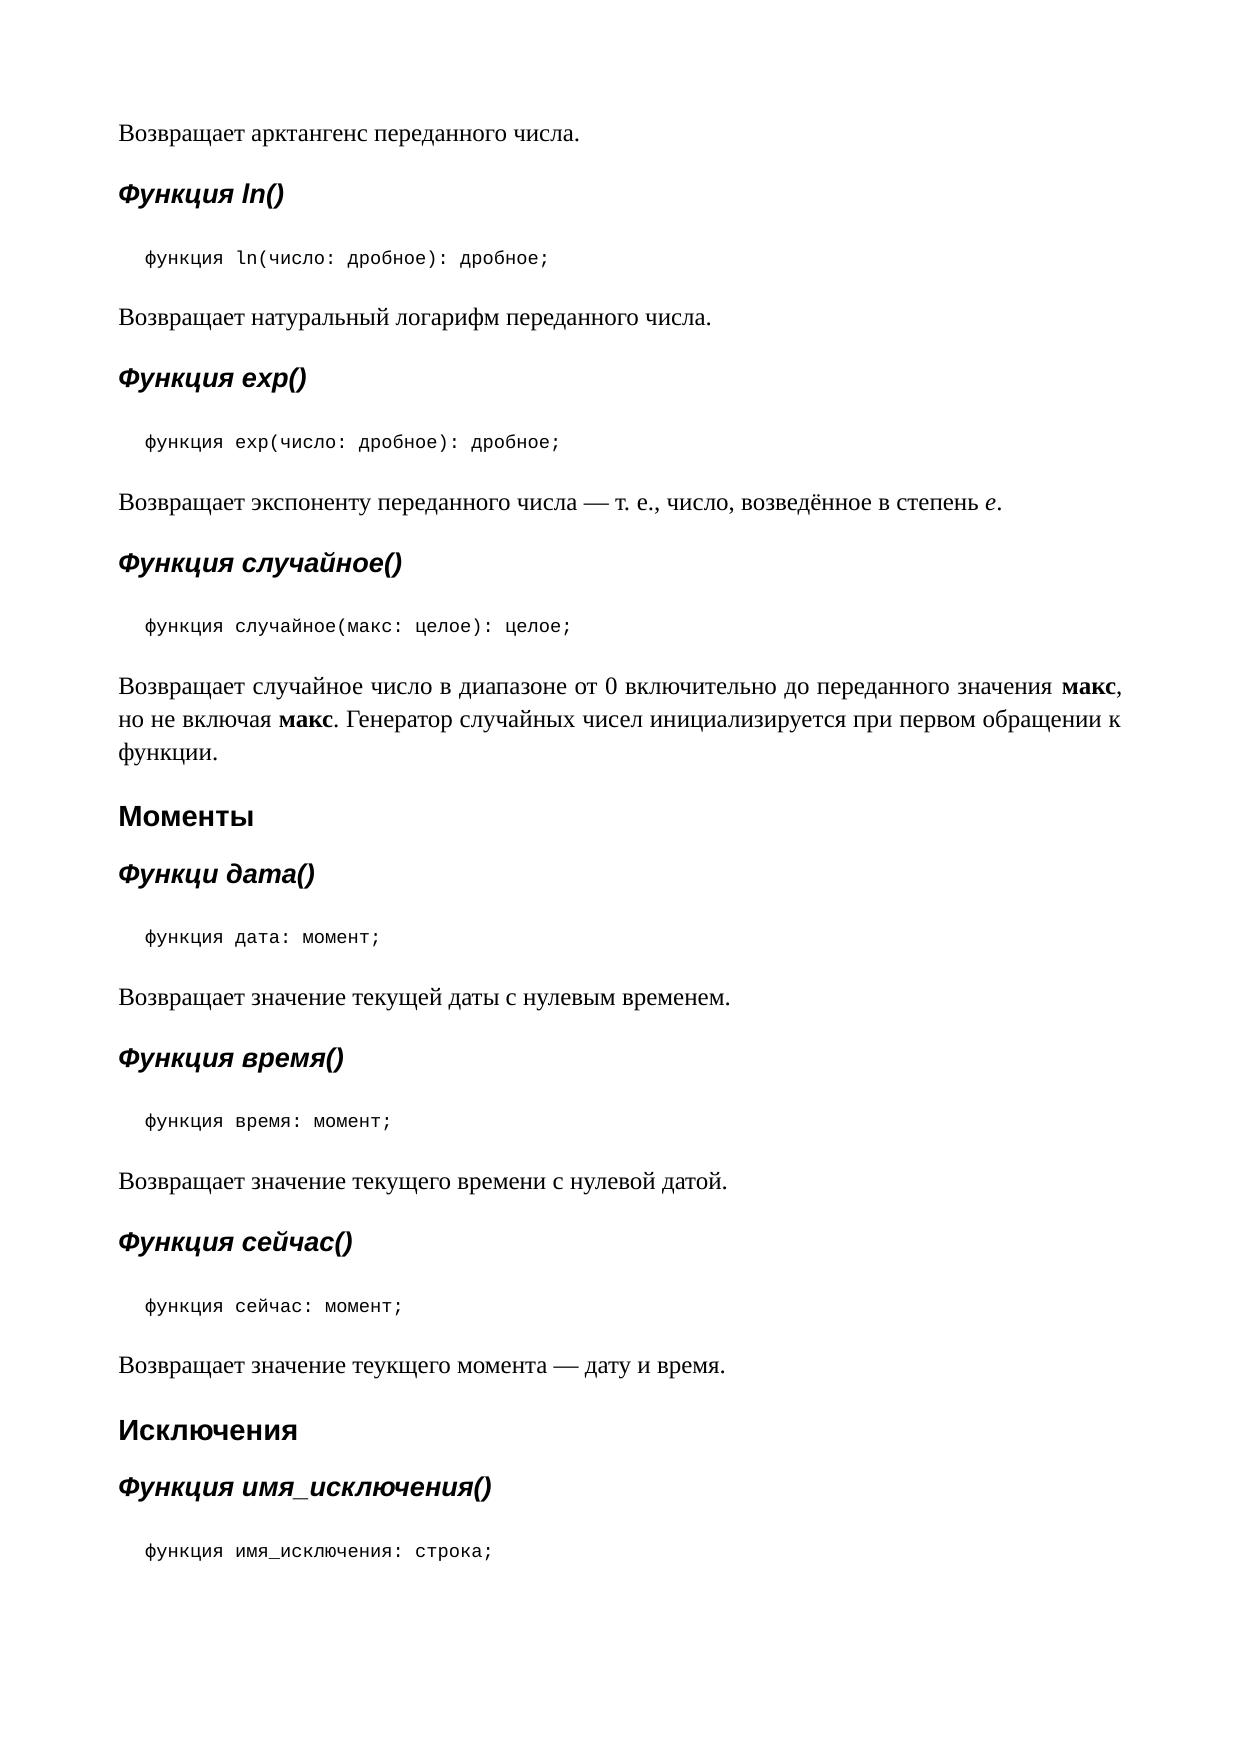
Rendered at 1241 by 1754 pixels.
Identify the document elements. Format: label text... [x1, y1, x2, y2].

text функция случайное(макс: целое): целое; [136, 608, 1104, 647]
text функция имя_исключения: строка; [136, 1533, 1104, 1572]
subtitle Функция время() [118, 1042, 1122, 1073]
subtitle Функци дата() [118, 858, 1122, 889]
text функция сейчас: момент; [136, 1288, 1104, 1327]
text функция дата: момент; [136, 919, 1104, 958]
text Возвращает значение теукщего момента — дату и время. [118, 1350, 1122, 1379]
subtitle Функция случайное() [118, 547, 1122, 578]
subtitle Функция ln() [118, 178, 1122, 209]
text Возвращает случайное число в диапазоне от 0 включительно до переданного значения макс, но не включая макс. Генератор случайных чисел инициализируется при первом обращении к функции. [118, 671, 1122, 766]
subtitle Моменты [118, 799, 1122, 833]
text Возвращает значение текущего времени с нулевой датой. [118, 1166, 1122, 1195]
text Возвращает экспоненту переданного числа — т. е., число, возведённое в степень e. [118, 487, 1122, 515]
text Возвращает значение текущей даты с нулевым временем. [118, 982, 1122, 1011]
subtitle Функция exp() [118, 362, 1122, 394]
text функция exp(число: дробное): дробное; [136, 424, 1104, 463]
text Возвращает натуральный логарифм переданного числа. [118, 302, 1122, 331]
subtitle Функция имя_исключения() [118, 1471, 1122, 1502]
subtitle Исключения [118, 1413, 1122, 1446]
text Возвращает арктангенс переданного числа. [118, 118, 1122, 147]
text функция время: момент; [136, 1103, 1104, 1142]
subtitle Функция сейчас() [118, 1226, 1122, 1257]
text функция ln(число: дробное): дробное; [136, 240, 1104, 279]
